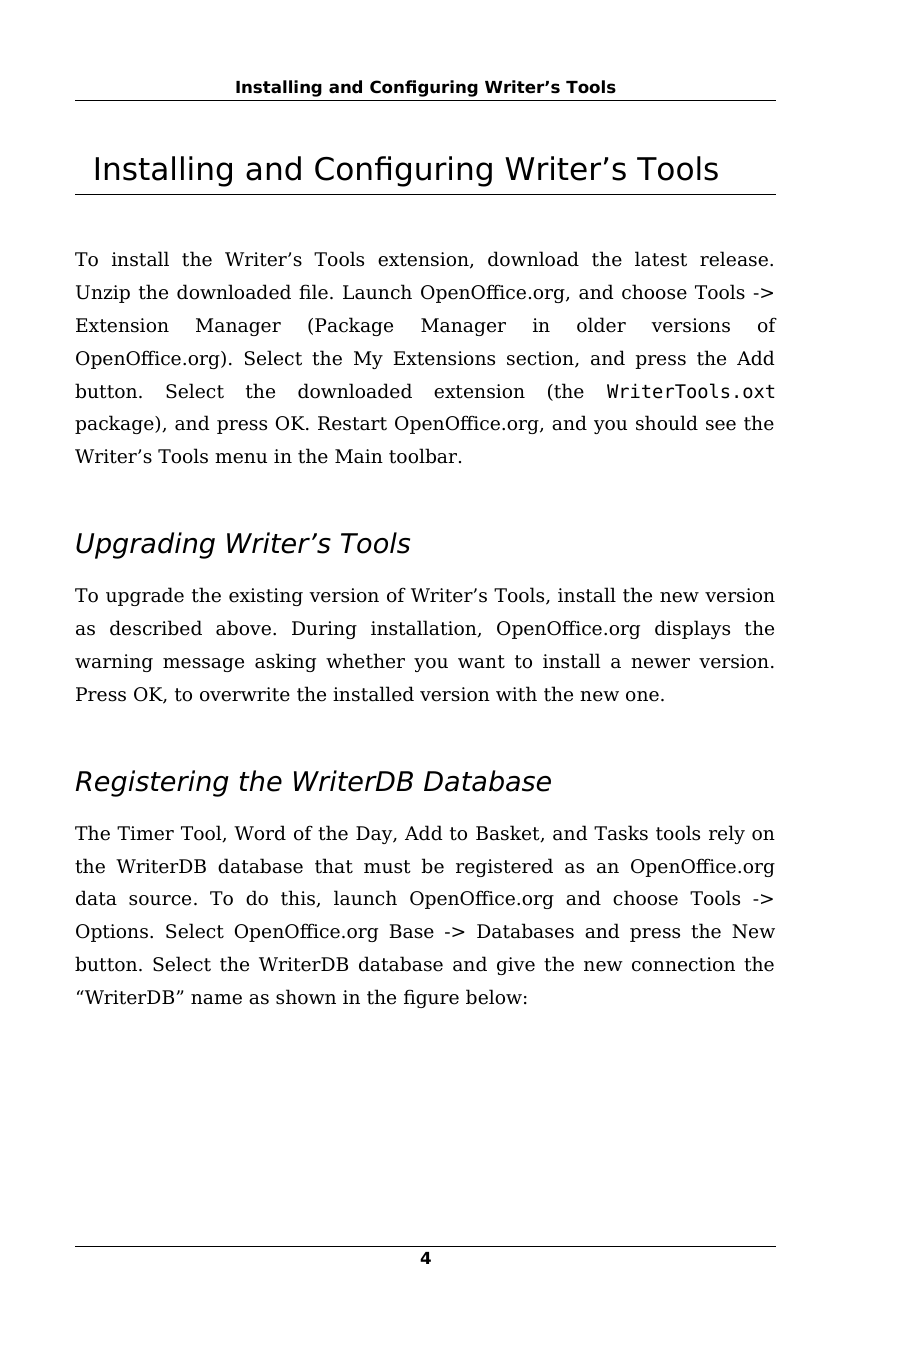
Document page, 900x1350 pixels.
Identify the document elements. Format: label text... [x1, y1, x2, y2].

subtitle Installing and Configuring Writer’s Tools [75, 134, 776, 194]
subtitle Upgrading Writer’s Tools [75, 529, 776, 560]
text To install the Writer’s Tools extension, download the latest release. Unzip the downloaded file. Launch OpenOffice.org, and choose Tools -> Extension Manager (Package Manager in older versions of OpenOffice.org). Select the My Extensions section, and press the Add button. Select the downloaded extension (the WriterTools.oxt package), and press OK. Restart OpenOffice.org, and you should see the Writer’s Tools menu in the Main toolbar. [75, 249, 776, 468]
text To upgrade the existing version of Writer’s Tools, install the new version as described above. During installation, OpenOffice.org displays the warning message asking whether you want to install a newer version. Press OK, to overwrite the installed version with the new one. [75, 585, 776, 706]
text The Timer Tool, Word of the Day, Add to Basket, and Tasks tools rely on the WriterDB database that must be registered as an OpenOffice.org data source. To do this, launch OpenOffice.org and choose Tools -> Options. Select OpenOffice.org Base -> Databases and press the New button. Select the WriterDB database and give the new connection the “WriterDB” name as shown in the figure below: [75, 823, 776, 1009]
subtitle Registering the WriterDB Database [75, 766, 776, 798]
